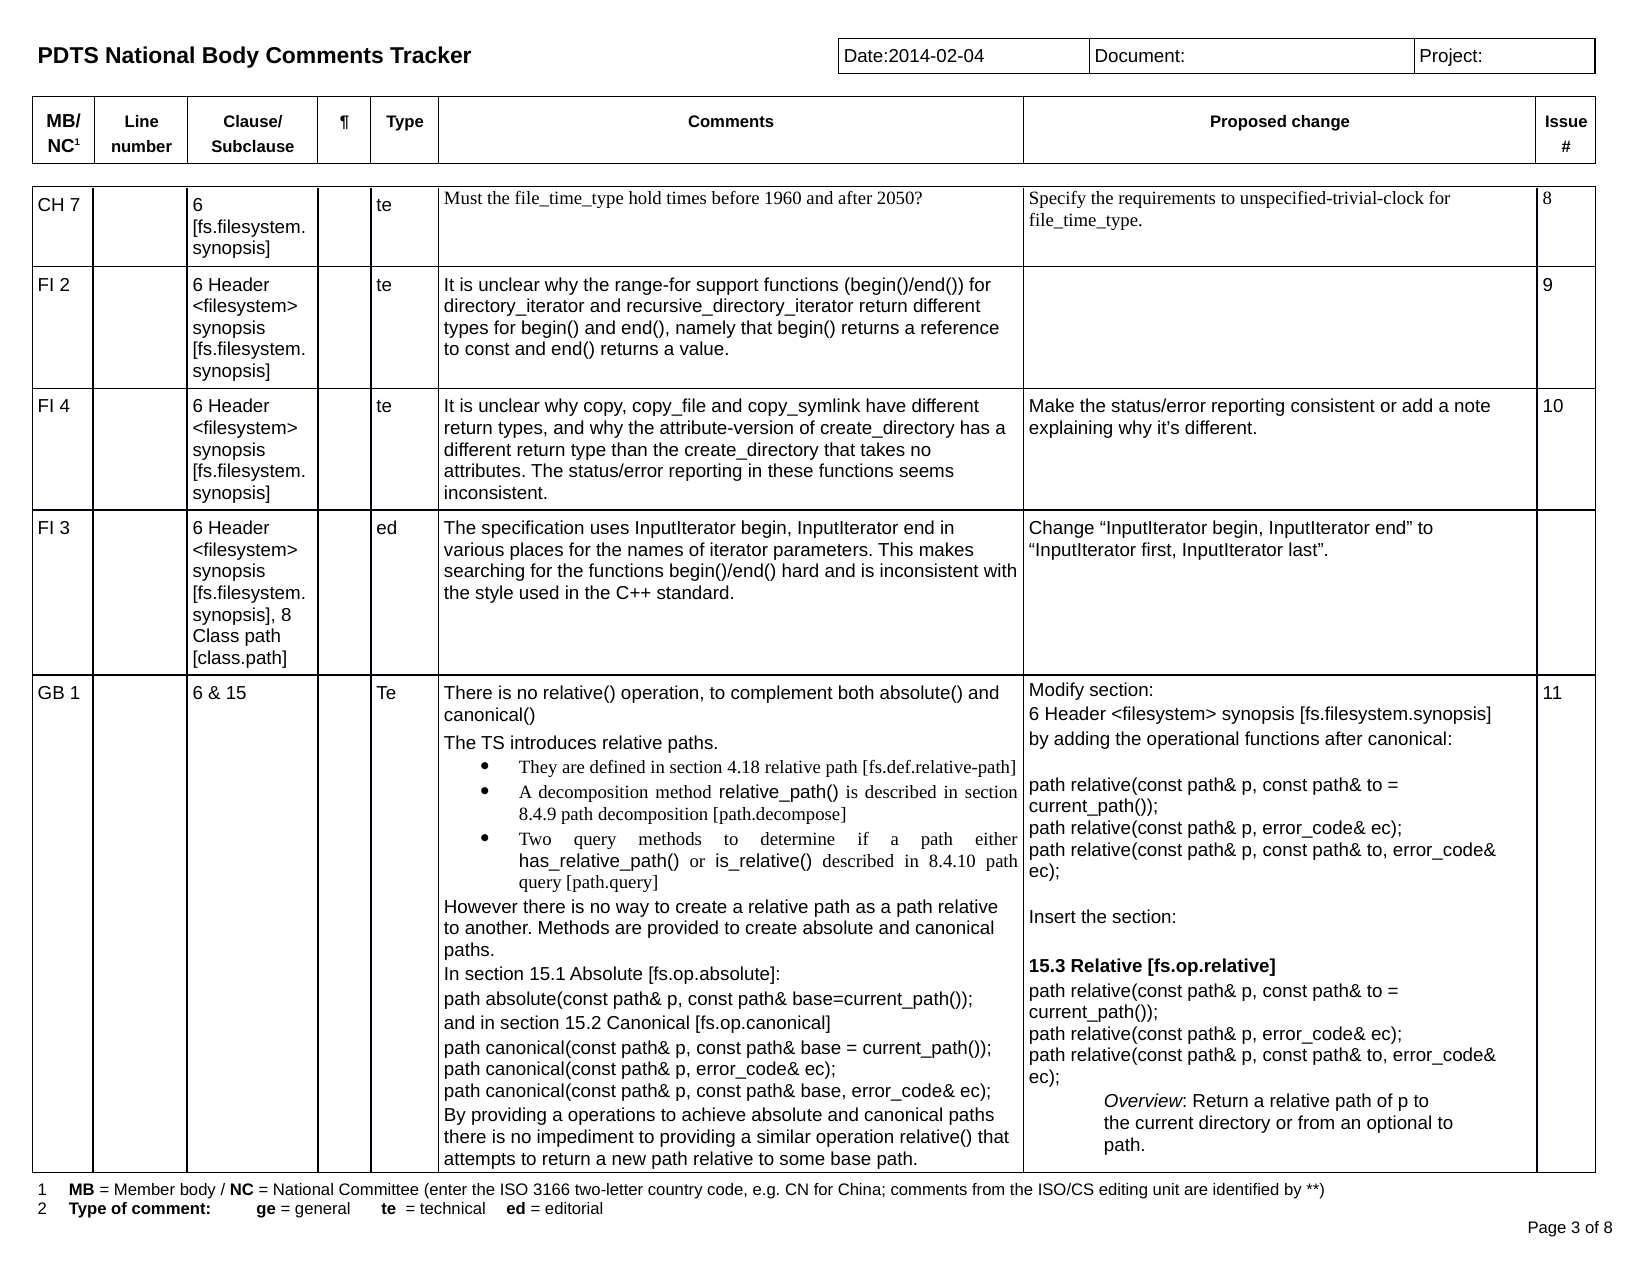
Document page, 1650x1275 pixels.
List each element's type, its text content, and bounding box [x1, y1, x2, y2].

table_cell It is unclear why the range-for support functions (begin()/end()) for directory_iterator and recursive_directory_iterator return different types for begin() and end(), namely that begin() returns a reference to const and end() returns a value. [439, 267, 1023, 387]
table_cell [94, 389, 186, 509]
table_cell 6 Header <filesystem> synopsis [fs.filesystem.synopsis], 8 Class path [class.path] [188, 511, 317, 674]
table_cell 6 Header <filesystem> synopsis [fs.filesystem.synopsis] [188, 389, 317, 509]
table_cell 10 [1538, 389, 1595, 509]
table_cell 6 Header <filesystem> synopsis [fs.filesystem.synopsis] [188, 267, 317, 387]
table_cell Must the file_time_type hold times before 1960 and after 2050? [439, 187, 1023, 266]
table_cell 6 [fs.filesystem.synopsis] [188, 187, 318, 266]
table_cell [319, 187, 371, 266]
table_cell 8 [1538, 187, 1595, 266]
table_cell Modify section: 6 Header <filesystem> synopsis [fs.filesystem.synopsis] by adding the operational functions after canonical: path relative(const path& p, const path& to = current_path()); path relative(const path& p, error_code& ec); path relative(const path& p, const path& to, error_code& ec); Insert the section: 15.3 Relative [fs.op.relative] path relative(const path& p, const path& to = current_path()); path relative(const path& p, error_code& ec); path relative(const path& p, const path& to, error_code& ec); Overview: Return a relative path of p to the current directory or from an optional to path. [1024, 676, 1536, 1172]
table_cell [1024, 267, 1536, 387]
table_cell CH 7 [33, 187, 93, 266]
table_cell GB 1 [33, 676, 92, 1172]
table_cell [319, 267, 370, 387]
table_cell Make the status/error reporting consistent or add a note explaining why it’s different. [1024, 389, 1536, 509]
table_cell [94, 676, 186, 1172]
table_cell te [372, 267, 438, 387]
table_cell [94, 511, 186, 674]
table_cell FI 4 [33, 389, 92, 509]
table_cell 11 [1538, 676, 1595, 1172]
table_cell [319, 511, 370, 674]
table_cell ed [372, 511, 438, 674]
table_cell [94, 267, 186, 387]
table_cell 6 & 15 [188, 676, 317, 1172]
table_cell The specification uses InputIterator begin, InputIterator end in various places for the names of iterator parameters. This makes searching for the functions begin()/end() hard and is inconsistent with the style used in the C++ standard. [439, 511, 1023, 674]
table_cell It is unclear why copy, copy_file and copy_symlink have different return types, and why the attribute-version of create_directory has a different return type than the create_directory that takes no attributes. The status/error reporting in these functions seems inconsistent. [439, 389, 1023, 509]
table_cell 9 [1538, 267, 1595, 387]
table_cell FI 2 [33, 267, 92, 387]
table_cell Te [372, 676, 438, 1172]
table_cell [1538, 511, 1595, 674]
table_cell [94, 187, 187, 266]
table_cell FI 3 [33, 511, 92, 674]
table_cell Change “InputIterator begin, InputIterator end” to “InputIterator first, InputIterator last”. [1024, 511, 1536, 674]
table_cell [319, 389, 370, 509]
table_cell te [372, 187, 438, 266]
table_cell [319, 676, 370, 1172]
table_cell te [372, 389, 438, 509]
table_cell Specify the requirements to unspecified-trivial-clock for file_time_type. [1024, 187, 1537, 266]
table_cell There is no relative() operation, to complement both absolute() and canonical() The TS introduces relative paths. They are defined in section 4.18 relative path [fs.def.relative-path] A decomposition method relative_path() is described in section 8.4.9 path decomposition [path.decompose] Two query methods to determine if a path either has_relative_path() or is_relative() described in 8.4.10 path query [path.query] However there is no way to create a relative path as a path relative to another. Methods are provided to create absolute and canonical paths. In section 15.1 Absolute [fs.op.absolute]: path absolute(const path& p, const path& base=current_path()); and in section 15.2 Canonical [fs.op.canonical] path canonical(const path& p, const path& base = current_path()); path canonical(const path& p, error_code& ec); path canonical(const path& p, const path& base, error_code& ec); By providing a operations to achieve absolute and canonical paths there is no impediment to providing a similar operation relative() that attempts to return a new path relative to some base path. [439, 676, 1023, 1172]
